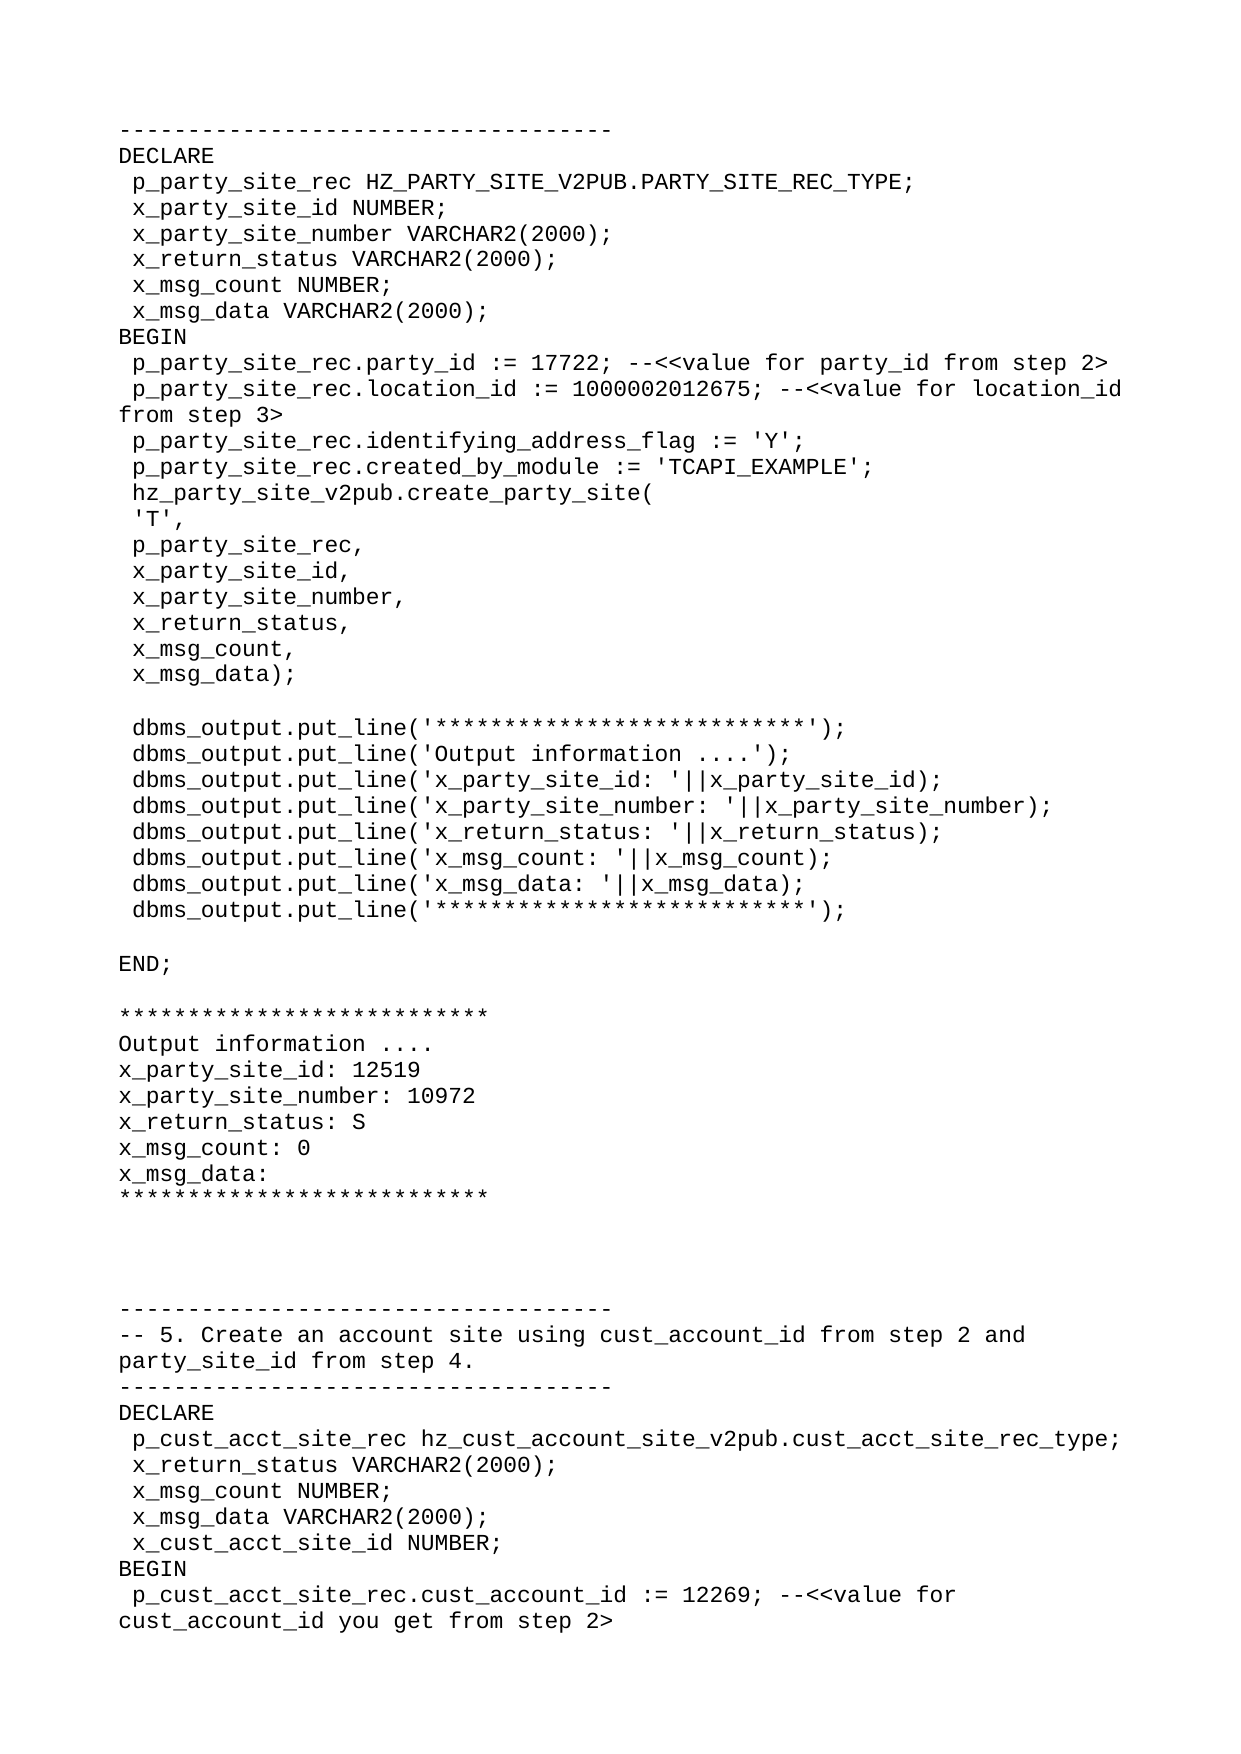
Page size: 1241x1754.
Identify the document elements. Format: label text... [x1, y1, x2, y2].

text p_party_site_rec.identifying_address_flag := 'Y'; [118, 429, 1122, 455]
text *************************** [118, 1006, 1122, 1032]
text p_party_site_rec HZ_PARTY_SITE_V2PUB.PARTY_SITE_REC_TYPE; [118, 170, 1122, 196]
text dbms_output.put_line('***************************'); [118, 717, 1122, 743]
text BEGIN [118, 1557, 1122, 1583]
text x_return_status VARCHAR2(2000); [118, 1453, 1122, 1479]
text x_party_site_number VARCHAR2(2000); [118, 222, 1122, 248]
text p_party_site_rec, [118, 533, 1122, 559]
text p_cust_acct_site_rec.cust_account_id := 12269; --<<value for cust_account_id you get from step 2> [118, 1583, 1122, 1635]
text x_msg_count NUMBER; [118, 1479, 1122, 1505]
text p_party_site_rec.created_by_module := 'TCAPI_EXAMPLE'; [118, 455, 1122, 481]
text dbms_output.put_line('x_party_site_number: '||x_party_site_number); [118, 794, 1122, 821]
text ------------------------------------ [118, 118, 1122, 144]
text dbms_output.put_line('x_msg_data: '||x_msg_data); [118, 872, 1122, 898]
text x_party_site_id NUMBER; [118, 196, 1122, 222]
text x_msg_data: [118, 1162, 1122, 1188]
text x_msg_count, [118, 637, 1122, 663]
text dbms_output.put_line('x_return_status: '||x_return_status); [118, 821, 1122, 846]
text ------------------------------------ [118, 1298, 1122, 1324]
text x_msg_data); [118, 663, 1122, 689]
text *************************** [118, 1188, 1122, 1214]
text -- 5. Create an account site using cust_account_id from step 2 and party_site_id from step 4. [118, 1324, 1122, 1376]
text p_party_site_rec.party_id := 17722; --<<value for party_id from step 2> [118, 352, 1122, 377]
text x_msg_data VARCHAR2(2000); [118, 300, 1122, 326]
text x_return_status VARCHAR2(2000); [118, 248, 1122, 274]
text x_party_site_number: 10972 [118, 1084, 1122, 1110]
text dbms_output.put_line('Output information ....'); [118, 743, 1122, 769]
text dbms_output.put_line('x_party_site_id: '||x_party_site_id); [118, 769, 1122, 794]
text x_party_site_number, [118, 585, 1122, 611]
text Output information .... [118, 1032, 1122, 1058]
text hz_party_site_v2pub.create_party_site( [118, 481, 1122, 507]
text END; [118, 952, 1122, 978]
text BEGIN [118, 326, 1122, 352]
text ------------------------------------ [118, 1376, 1122, 1402]
text x_msg_data VARCHAR2(2000); [118, 1505, 1122, 1531]
text dbms_output.put_line('x_msg_count: '||x_msg_count); [118, 846, 1122, 872]
text 'T', [118, 507, 1122, 533]
text DECLARE [118, 1402, 1122, 1427]
text x_msg_count: 0 [118, 1136, 1122, 1162]
text x_msg_count NUMBER; [118, 274, 1122, 300]
text x_party_site_id: 12519 [118, 1058, 1122, 1084]
text DECLARE [118, 144, 1122, 170]
text x_cust_acct_site_id NUMBER; [118, 1531, 1122, 1557]
text x_party_site_id, [118, 559, 1122, 585]
text p_cust_acct_site_rec hz_cust_account_site_v2pub.cust_acct_site_rec_type; [118, 1427, 1122, 1453]
text p_party_site_rec.location_id := 1000002012675; --<<value for location_id from step 3> [118, 377, 1122, 429]
text x_return_status, [118, 611, 1122, 637]
text dbms_output.put_line('***************************'); [118, 898, 1122, 924]
text x_return_status: S [118, 1110, 1122, 1136]
